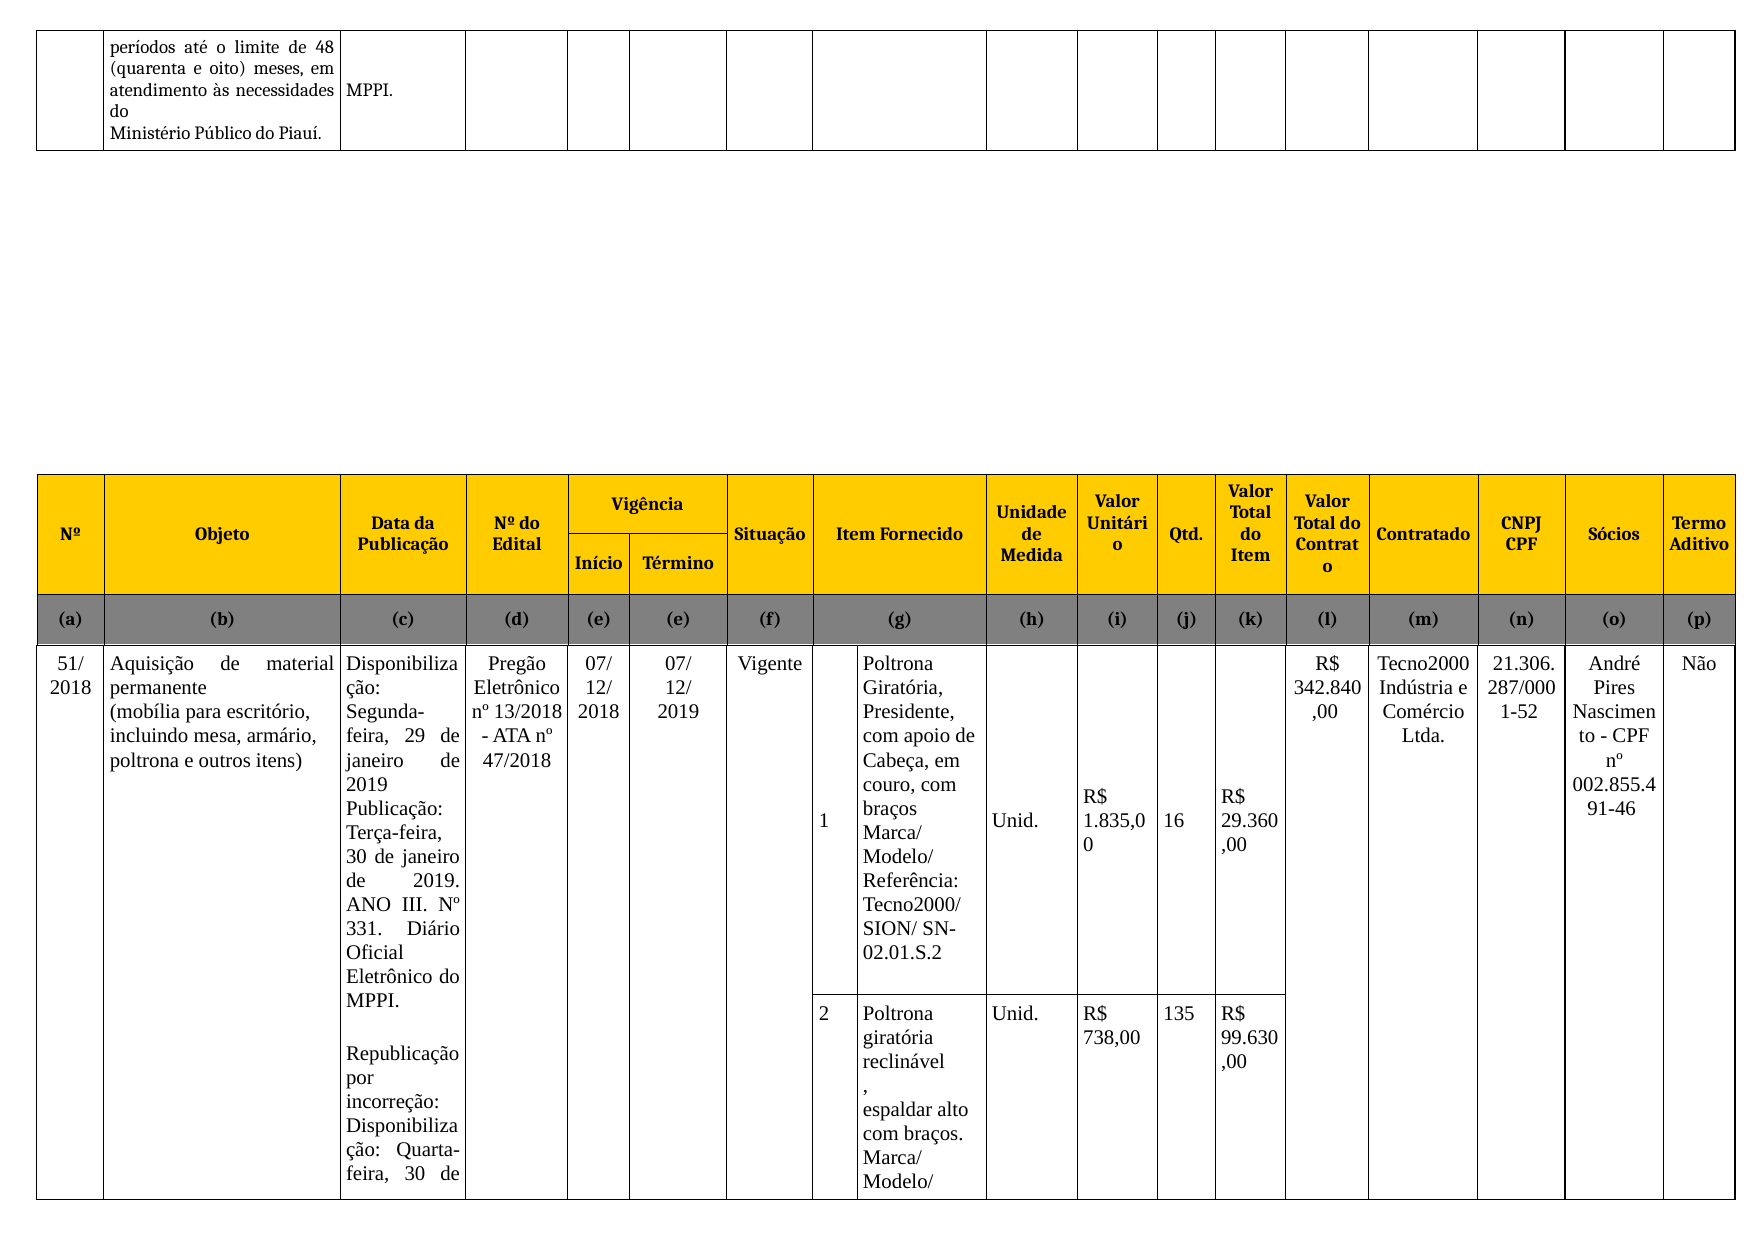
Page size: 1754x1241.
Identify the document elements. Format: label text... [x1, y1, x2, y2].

table_cell R$ 342.840,00 [1286, 646, 1368, 1199]
table_cell Unid. [987, 646, 1077, 994]
table_cell (e) [569, 595, 629, 644]
table_cell 135 [1158, 995, 1215, 1199]
table_header Unidade de Medida [987, 475, 1077, 594]
table_cell R$ 99.630,00 [1216, 995, 1285, 1199]
table_cell (f) [728, 595, 813, 644]
table_cell (m) [1370, 595, 1478, 644]
table_cell [1664, 31, 1734, 150]
table_cell (k) [1216, 595, 1286, 644]
table_cell R$ 1.835,00 [1078, 646, 1157, 994]
table_cell [1158, 31, 1215, 150]
table_cell (l) [1287, 595, 1369, 644]
table_cell MPPI. [341, 31, 465, 150]
table_cell Poltrona Giratória, Presidente, com apoio de Cabeça, em couro, com braços Marca/Modelo/Referência: Tecno2000/ SION/ SN- 02.01.S.2 [858, 646, 986, 994]
table_cell (c) [341, 595, 466, 644]
table_cell [1478, 31, 1564, 150]
table_cell Não [1664, 646, 1734, 1199]
table_header Contratado [1370, 475, 1478, 594]
table_header Qtd. [1158, 475, 1215, 594]
table_cell [727, 31, 812, 150]
table_cell [466, 31, 567, 150]
table_cell Vigente [727, 646, 812, 1199]
table_cell [1286, 31, 1368, 150]
table_cell [1369, 31, 1477, 150]
table_cell [630, 31, 726, 150]
table_cell Poltrona giratória reclinável , espaldar alto com braços. Marca/Modelo/ [858, 995, 986, 1199]
table_cell [568, 31, 629, 150]
table_header Sócios [1566, 475, 1663, 594]
table_cell (d) [467, 595, 568, 644]
table_cell [37, 31, 103, 150]
table_cell Término [630, 534, 727, 594]
table_header Data da Publicação [341, 475, 466, 594]
table_cell (g) [814, 595, 986, 644]
table_header Valor Total do Item [1216, 475, 1286, 594]
table_cell (n) [1479, 595, 1565, 644]
table_cell Unid. [987, 995, 1077, 1199]
table_cell 16 [1158, 646, 1215, 994]
table_cell [1078, 31, 1157, 150]
table_header Termo Aditivo [1664, 475, 1735, 594]
table_cell André Pires Nascimento - CPF nº 002.855.491-46 [1566, 646, 1663, 1199]
table_header Vigência [569, 475, 727, 533]
table_cell 21.306.287/0001-52 [1478, 646, 1564, 1199]
table_cell R$ 29.360,00 [1216, 646, 1285, 994]
table_cell 07/ 12/ 2019 [630, 646, 726, 1199]
table_header Situação [728, 475, 813, 594]
table_cell (p) [1664, 595, 1735, 644]
table_cell (b) [105, 595, 340, 644]
table_cell Disponibilização: Segunda-feira, 29 de janeiro de 2019 Publicação: Terça-feira, 30 de janeiro de 2019. ANO III. Nº 331. Diário Oficial Eletrônico do MPPI. Republicação por incorreção: Disponibilização: Quarta-feira, 30 de [341, 646, 465, 1199]
table_cell (o) [1566, 595, 1663, 644]
table_cell [1216, 31, 1285, 150]
table_cell 2 [813, 995, 857, 1199]
table_cell Aquisição de material permanente (mobília para escritório, incluindo mesa, armário, poltrona e outros itens) [104, 646, 340, 1199]
table_cell (a) [38, 595, 104, 644]
table_cell [987, 31, 1077, 150]
table_header CNPJ CPF [1479, 475, 1565, 594]
table_cell (j) [1158, 595, 1215, 644]
table_header Valor Unitário [1078, 475, 1157, 594]
table_cell 07/ 12/ 2018 [568, 646, 629, 1199]
table_cell 51/ 2018 [37, 646, 103, 1199]
table_cell Pregão Eletrônico nº 13/2018 - ATA nº 47/2018 [466, 646, 567, 1199]
table_cell [813, 31, 986, 150]
table_header Nº do Edital [467, 475, 568, 594]
table_header Valor Total do Contrato [1287, 475, 1369, 594]
table_cell (e) [630, 595, 727, 644]
table_cell R$ 738,00 [1078, 995, 1157, 1199]
table_cell (h) [987, 595, 1077, 644]
table_cell 1 [813, 646, 857, 994]
table_cell períodos até o limite de 48 (quarenta e oito) meses, em atendimento às necessidades do Ministério Público do Piauí. [104, 31, 340, 150]
table_cell (i) [1078, 595, 1157, 644]
table_cell [1566, 31, 1663, 150]
table_cell Início [569, 534, 629, 594]
table_header Item Fornecido [814, 475, 986, 594]
table_cell Tecno2000 Indústria e Comércio Ltda. [1369, 646, 1477, 1199]
table_header Nº [38, 475, 104, 594]
table_header Objeto [105, 475, 340, 594]
